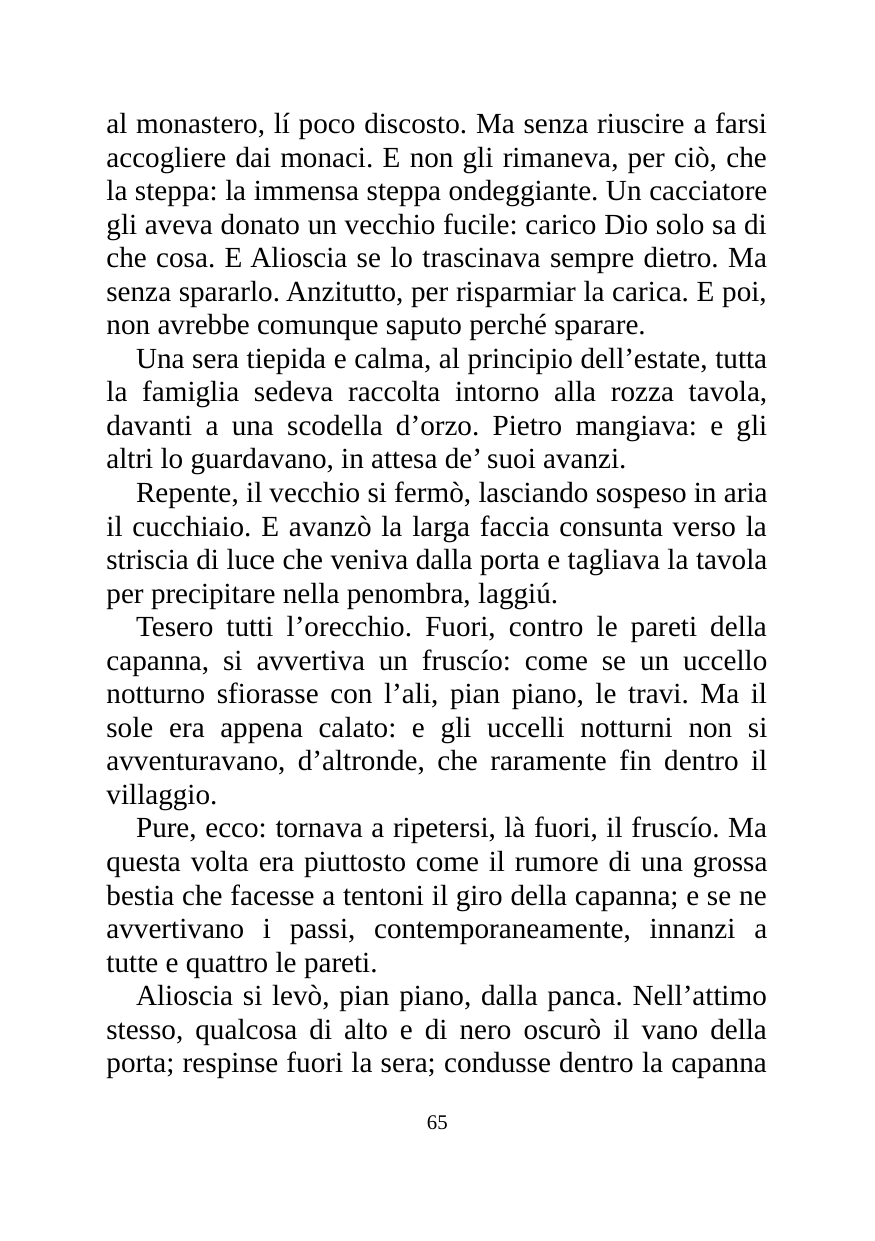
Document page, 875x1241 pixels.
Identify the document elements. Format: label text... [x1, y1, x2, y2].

text Repente, il vecchio si fermò, lasciando sospeso in aria il cucchiaio. E avanzò la larga faccia consunta verso la striscia di luce che veniva dalla porta e tagliava la tavola per precipitare nella penombra, laggiú. [106, 475, 768, 609]
text Pure, ecco: tornava a ripetersi, là fuori, il fruscío. Ma questa volta era piuttosto come il rumore di una grossa bestia che facesse a tentoni il giro della capanna; e se ne avvertivano i passi, contemporaneamente, innanzi a tutte e quattro le pareti. [106, 811, 768, 978]
text Tesero tutti l’orecchio. Fuori, contro le pareti della capanna, si avvertiva un fruscío: come se un uccello notturno sfiorasse con l’ali, pian piano, le travi. Ma il sole era appena calato: e gli uccelli notturni non si avventuravano, d’altronde, che raramente fin dentro il villaggio. [106, 609, 768, 811]
text al monastero, lí poco discosto. Ma senza riuscire a farsi accogliere dai monaci. E non gli rimaneva, per ciò, che la steppa: la immensa steppa ondeggiante. Un cacciatore gli aveva donato un vecchio fucile: carico Dio solo sa di che cosa. E Alioscia se lo trascinava sempre dietro. Ma senza spararlo. Anzitutto, per risparmiar la carica. E poi, non avrebbe comunque saputo perché sparare. [106, 106, 768, 341]
text Una sera tiepida e calma, al principio dell’estate, tutta la famiglia sedeva raccolta intorno alla rozza tavola, davanti a una scodella d’orzo. Pietro mangiava: e gli altri lo guardavano, in attesa de’ suoi avanzi. [106, 341, 768, 475]
text Alioscia si levò, pian piano, dalla panca. Nell’attimo stesso, qualcosa di alto e di nero oscurò il vano della porta; respinse fuori la sera; condusse dentro la capanna [106, 978, 768, 1079]
